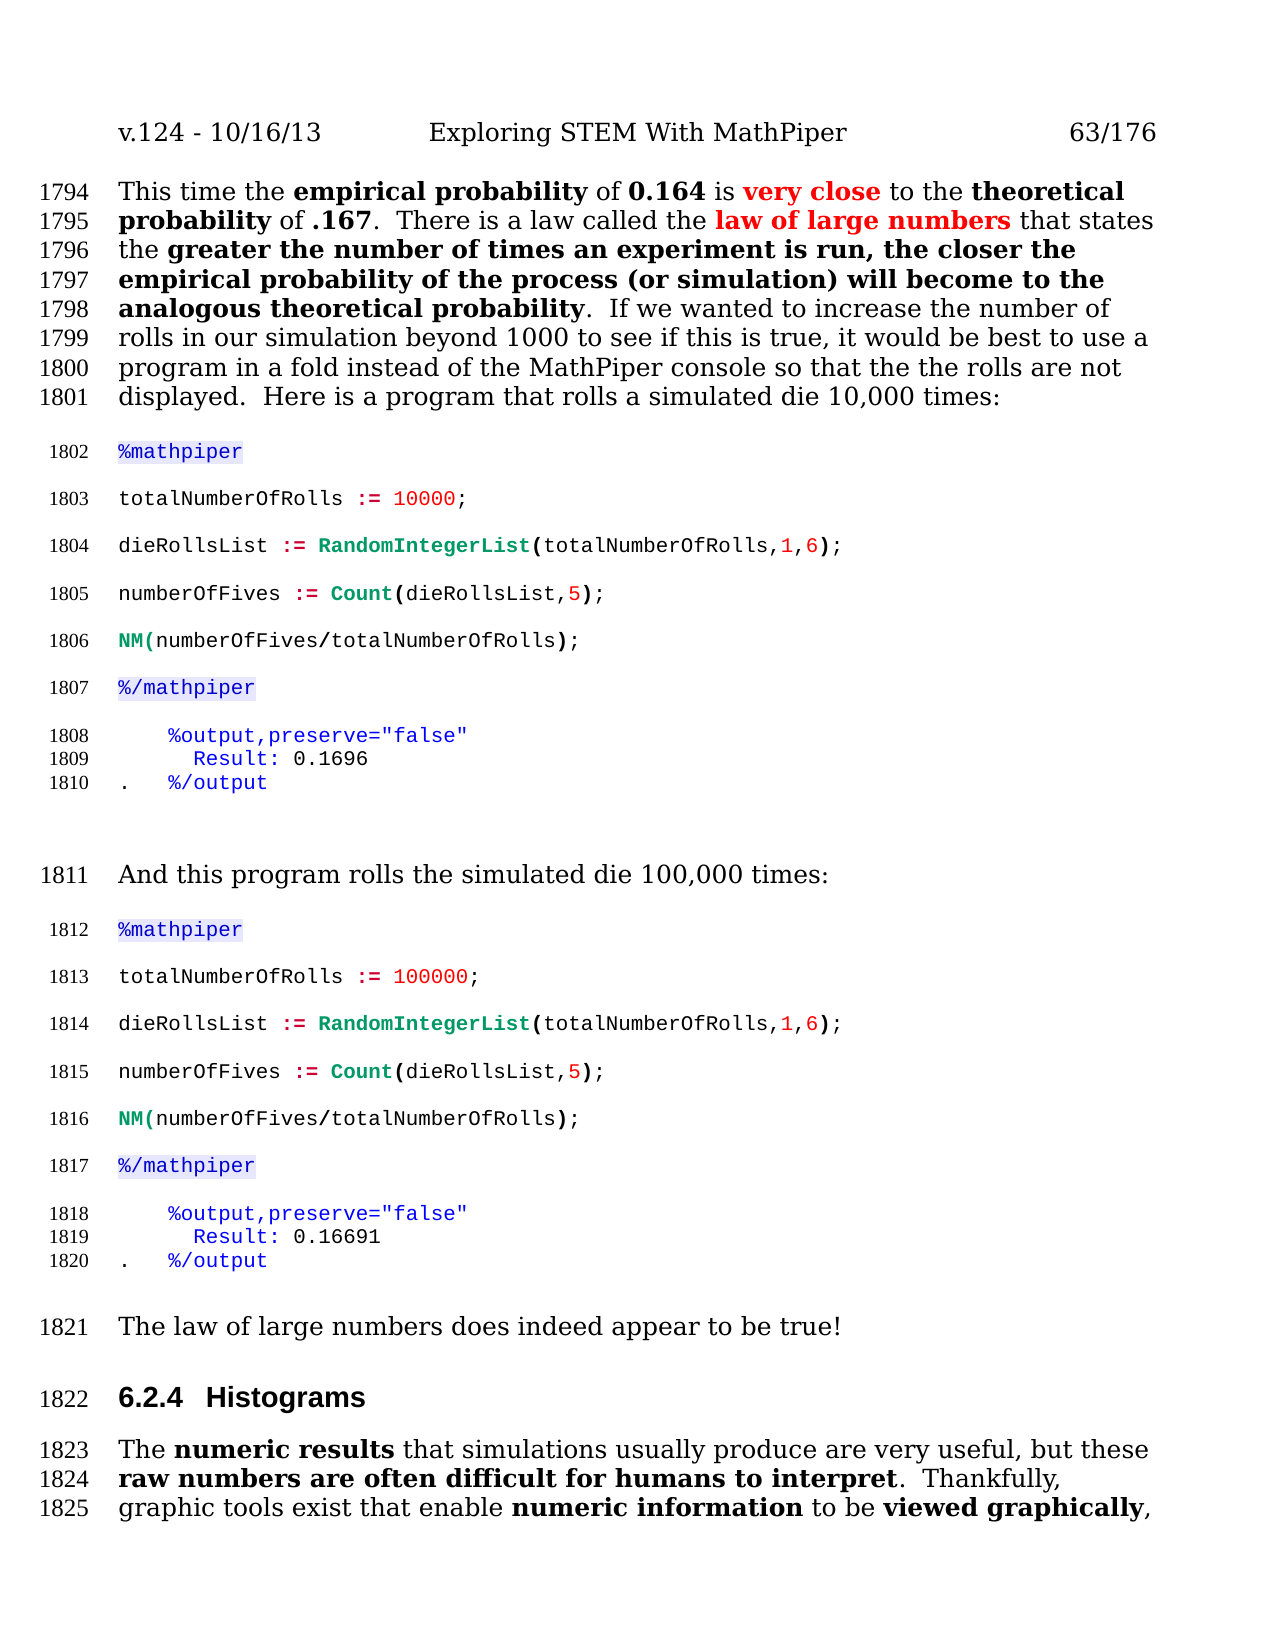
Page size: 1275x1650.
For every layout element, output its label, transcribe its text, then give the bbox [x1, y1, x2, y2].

text The numeric results that simulations usually produce are very useful, but these raw numbers are often difficult for humans to interpret. Thankfully, graphic tools exist that enable numeric information to be viewed graphically, [118, 1434, 1157, 1523]
text dieRollsList := RandomIntegerList(totalNumberOfRolls,1,6); [118, 535, 1157, 559]
text NM(numberOfFives/totalNumberOfRolls); [118, 630, 1157, 654]
text Result: 0.16691 [118, 1226, 1157, 1250]
text %/mathpiper [118, 677, 1157, 701]
text %/mathpiper [118, 1155, 1157, 1179]
text And this program rolls the simulated die 100,000 times: [118, 860, 1157, 889]
text totalNumberOfRolls := 10000; [118, 488, 1157, 512]
text This time the empirical probability of 0.164 is very close to the theoretical probability of .167. There is a law called the law of large numbers that states the greater the number of times an experiment is run, the closer the empirical probability of the process (or simulation) will become to the analogous theoretical probability. If we wanted to increase the number of rolls in our simulation beyond 1000 to see if this is true, it would be best to use a program in a fold instead of the MathPiper console so that the the rolls are not displayed. Here is a program that rolls a simulated die 10,000 times: [118, 177, 1157, 411]
text %output,preserve="false" [118, 1202, 1157, 1226]
text %mathpiper [118, 441, 1157, 464]
text . %/output [118, 1250, 1157, 1273]
text %mathpiper [118, 919, 1157, 942]
text numberOfFives := Count(dieRollsList,5); [118, 1061, 1157, 1084]
text NM(numberOfFives/totalNumberOfRolls); [118, 1108, 1157, 1132]
text . %/output [118, 772, 1157, 796]
text numberOfFives := Count(dieRollsList,5); [118, 583, 1157, 606]
text totalNumberOfRolls := 100000; [118, 966, 1157, 990]
text %output,preserve="false" [118, 724, 1157, 748]
subtitle Histograms [118, 1380, 1157, 1414]
text The law of large numbers does indeed appear to be true! [118, 1312, 1157, 1341]
text dieRollsList := RandomIntegerList(totalNumberOfRolls,1,6); [118, 1013, 1157, 1037]
text Result: 0.1696 [118, 748, 1157, 772]
